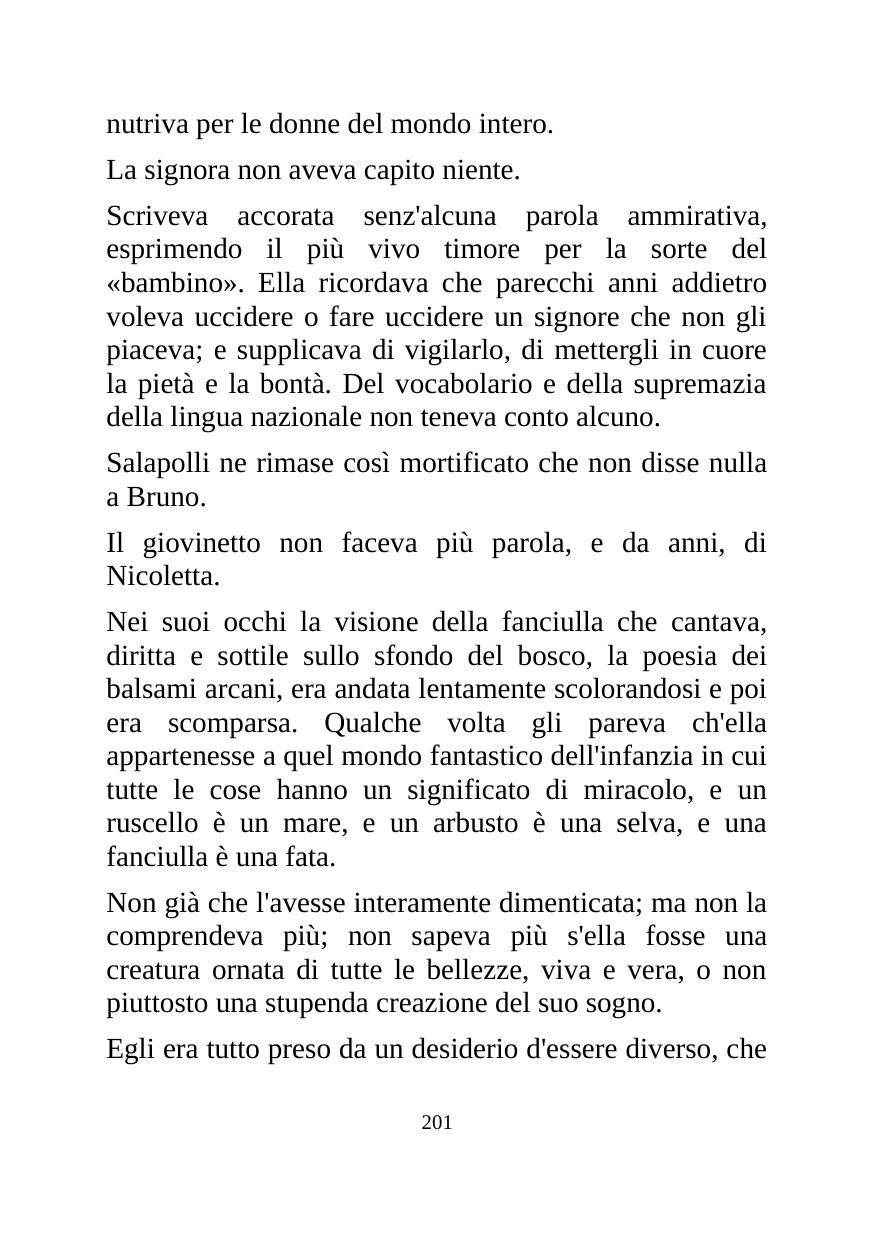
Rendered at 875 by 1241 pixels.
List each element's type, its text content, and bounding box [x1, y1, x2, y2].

text Salapolli ne rimase così mortificato che non disse nulla a Bruno. [106, 445, 768, 512]
text Nei suoi occhi la visione della fanciulla che cantava, diritta e sottile sullo sfondo del bosco, la poesia dei balsami arcani, era andata lentamente scolorandosi e poi era scomparsa. Qualche volta gli pareva ch'ella appartenesse a quel mondo fantastico dell'infanzia in cui tutte le cose hanno un significato di miracolo, e un ruscello è un mare, e un arbusto è una selva, e una fanciulla è una fata. [106, 604, 768, 873]
text Egli era tutto preso da un desiderio d'essere diverso, che [106, 1032, 768, 1065]
text Il giovinetto non faceva più parola, e da anni, di Nicoletta. [106, 525, 768, 592]
text La signora non aveva capito niente. [106, 152, 768, 186]
text nutriva per le donne del mondo intero. [106, 106, 768, 140]
text Scriveva accorata senz'alcuna parola ammirativa, esprimendo il più vivo timore per la sorte del «bambino». Ella ricordava che parecchi anni addietro voleva uccidere o fare uccidere un signore che non gli piaceva; e supplicava di vigilarlo, di mettergli in cuore la pietà e la bontà. Del vocabolario e della supremazia della lingua nazionale non teneva conto alcuno. [106, 198, 768, 433]
text Non già che l'avesse interamente dimenticata; ma non la comprendeva più; non sapeva più s'ella fosse una creatura ornata di tutte le bellezze, viva e vera, o non piuttosto una stupenda creazione del suo sogno. [106, 885, 768, 1019]
